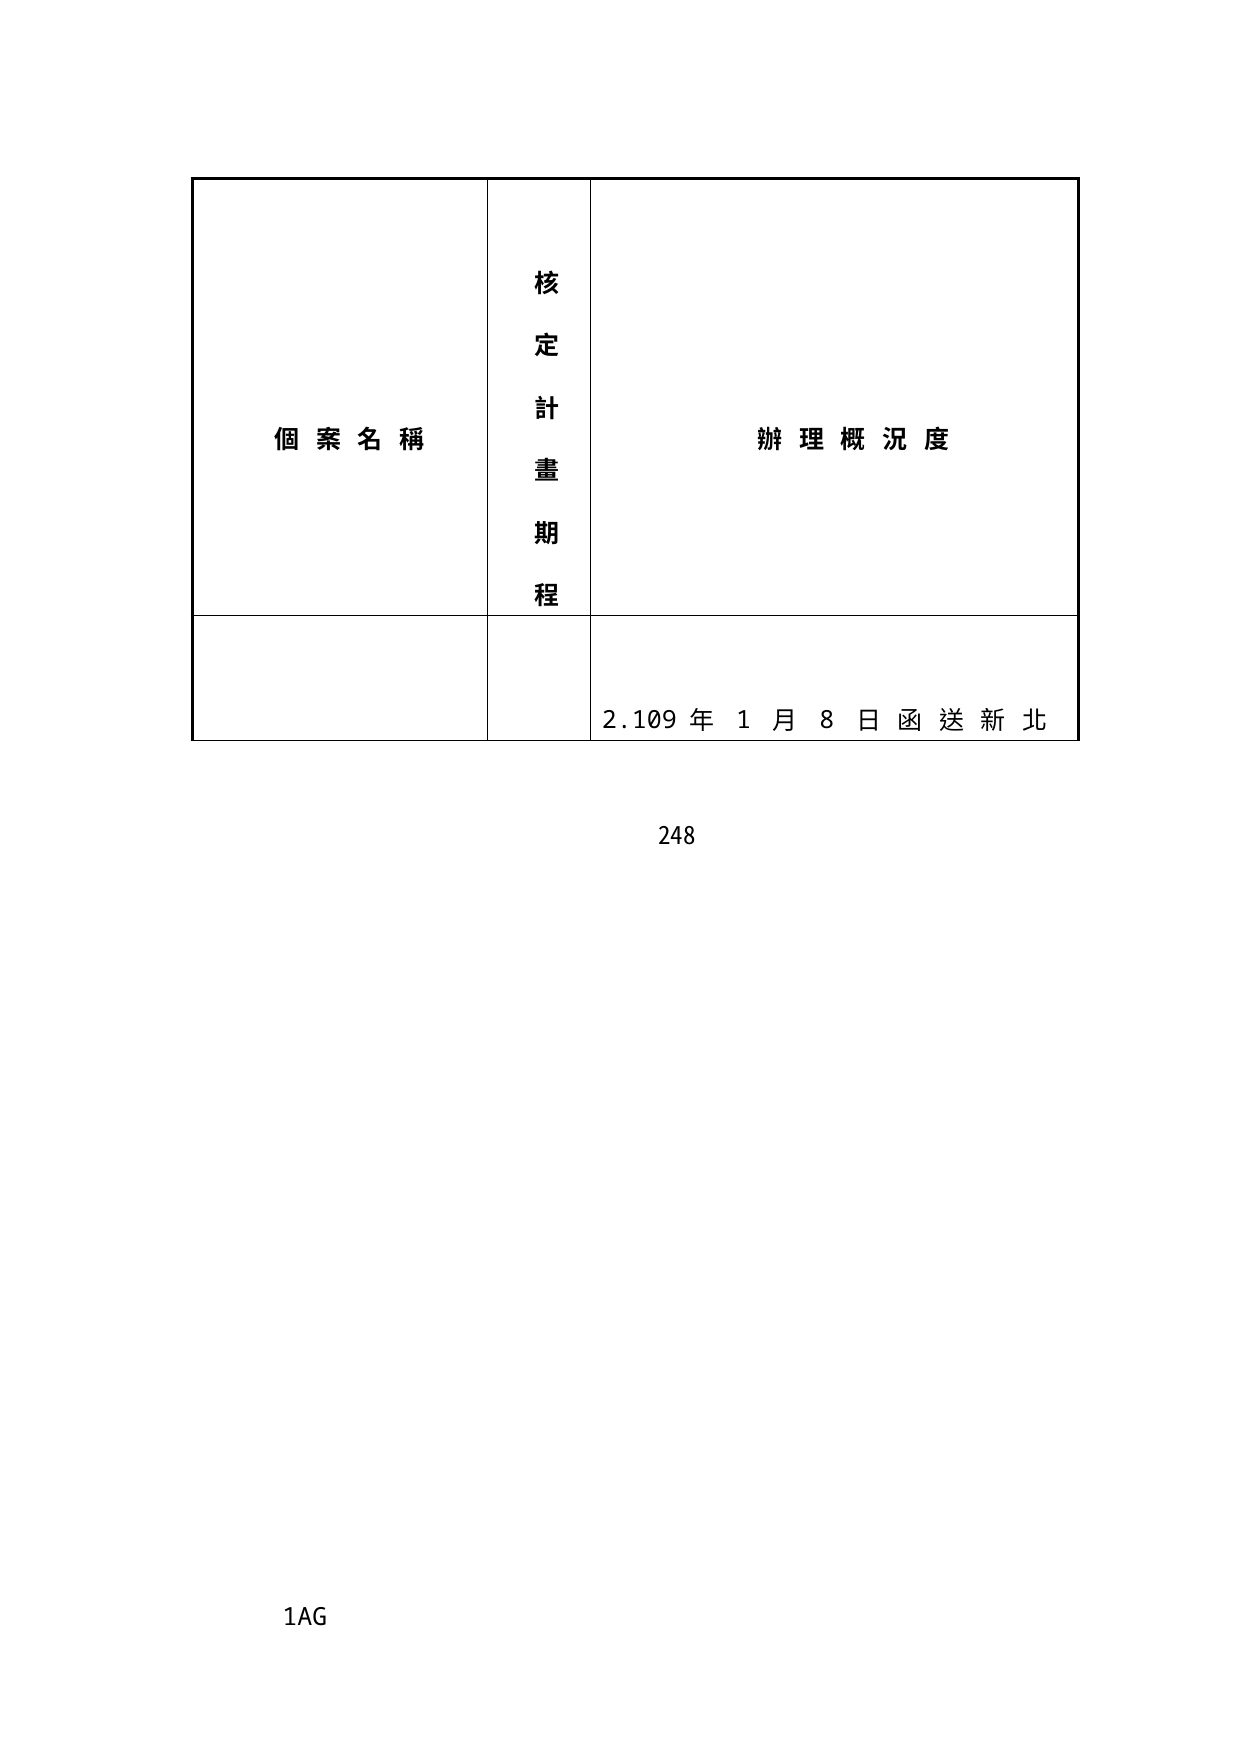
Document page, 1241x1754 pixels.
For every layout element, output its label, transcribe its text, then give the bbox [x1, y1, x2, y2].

table_cell [194, 616, 487, 740]
table_header 個案名稱 [194, 180, 487, 615]
table_cell [488, 616, 590, 740]
table_header 核定計畫期程 [488, 180, 590, 615]
table_header 辦理概況度 [591, 180, 1077, 615]
table_cell 2.109年1月8日函送新北 [591, 616, 1077, 740]
